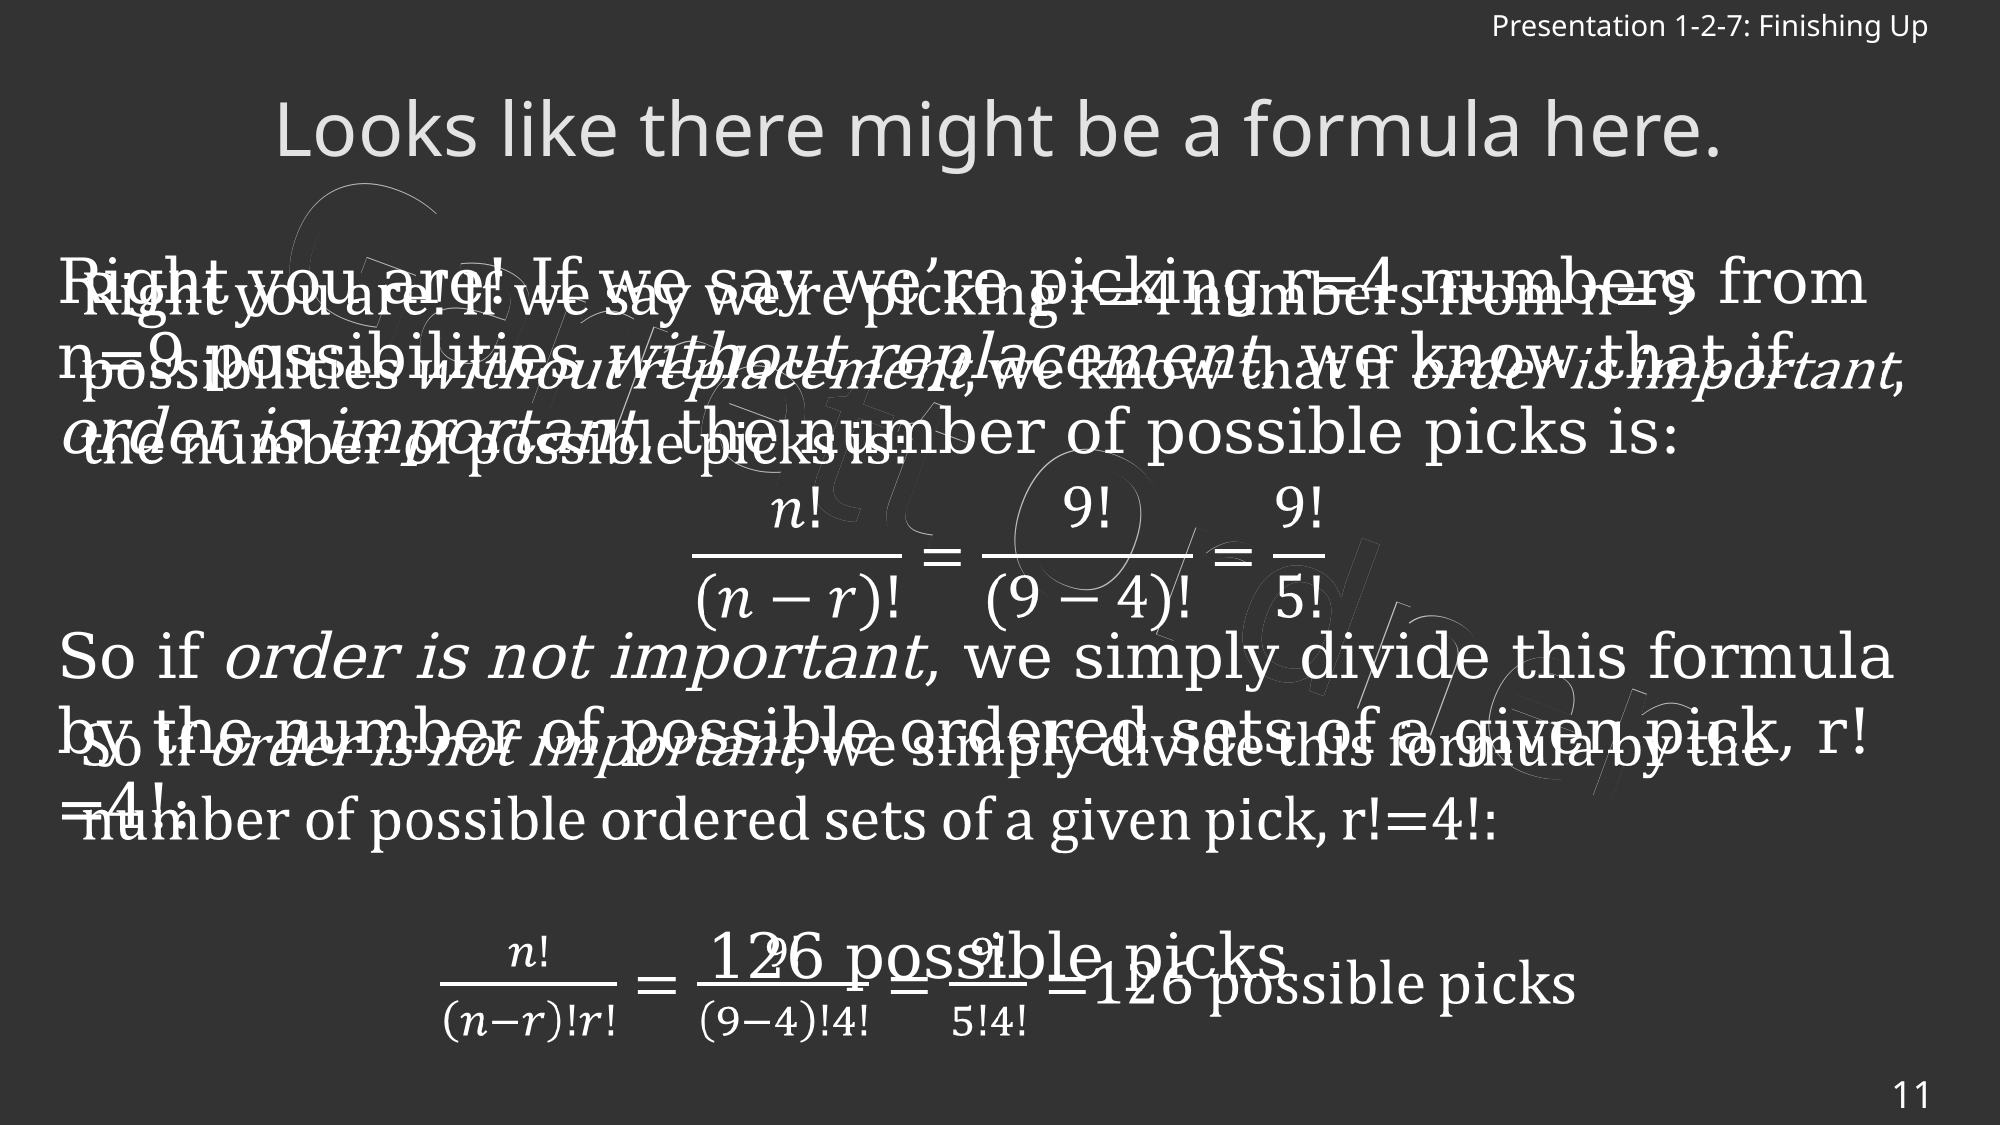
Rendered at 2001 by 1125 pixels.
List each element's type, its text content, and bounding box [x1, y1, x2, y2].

title Looks like there might be a formula here. [136, 73, 1862, 233]
slide_number [1876, 1063, 2000, 1124]
text_box [42, 233, 1955, 1125]
